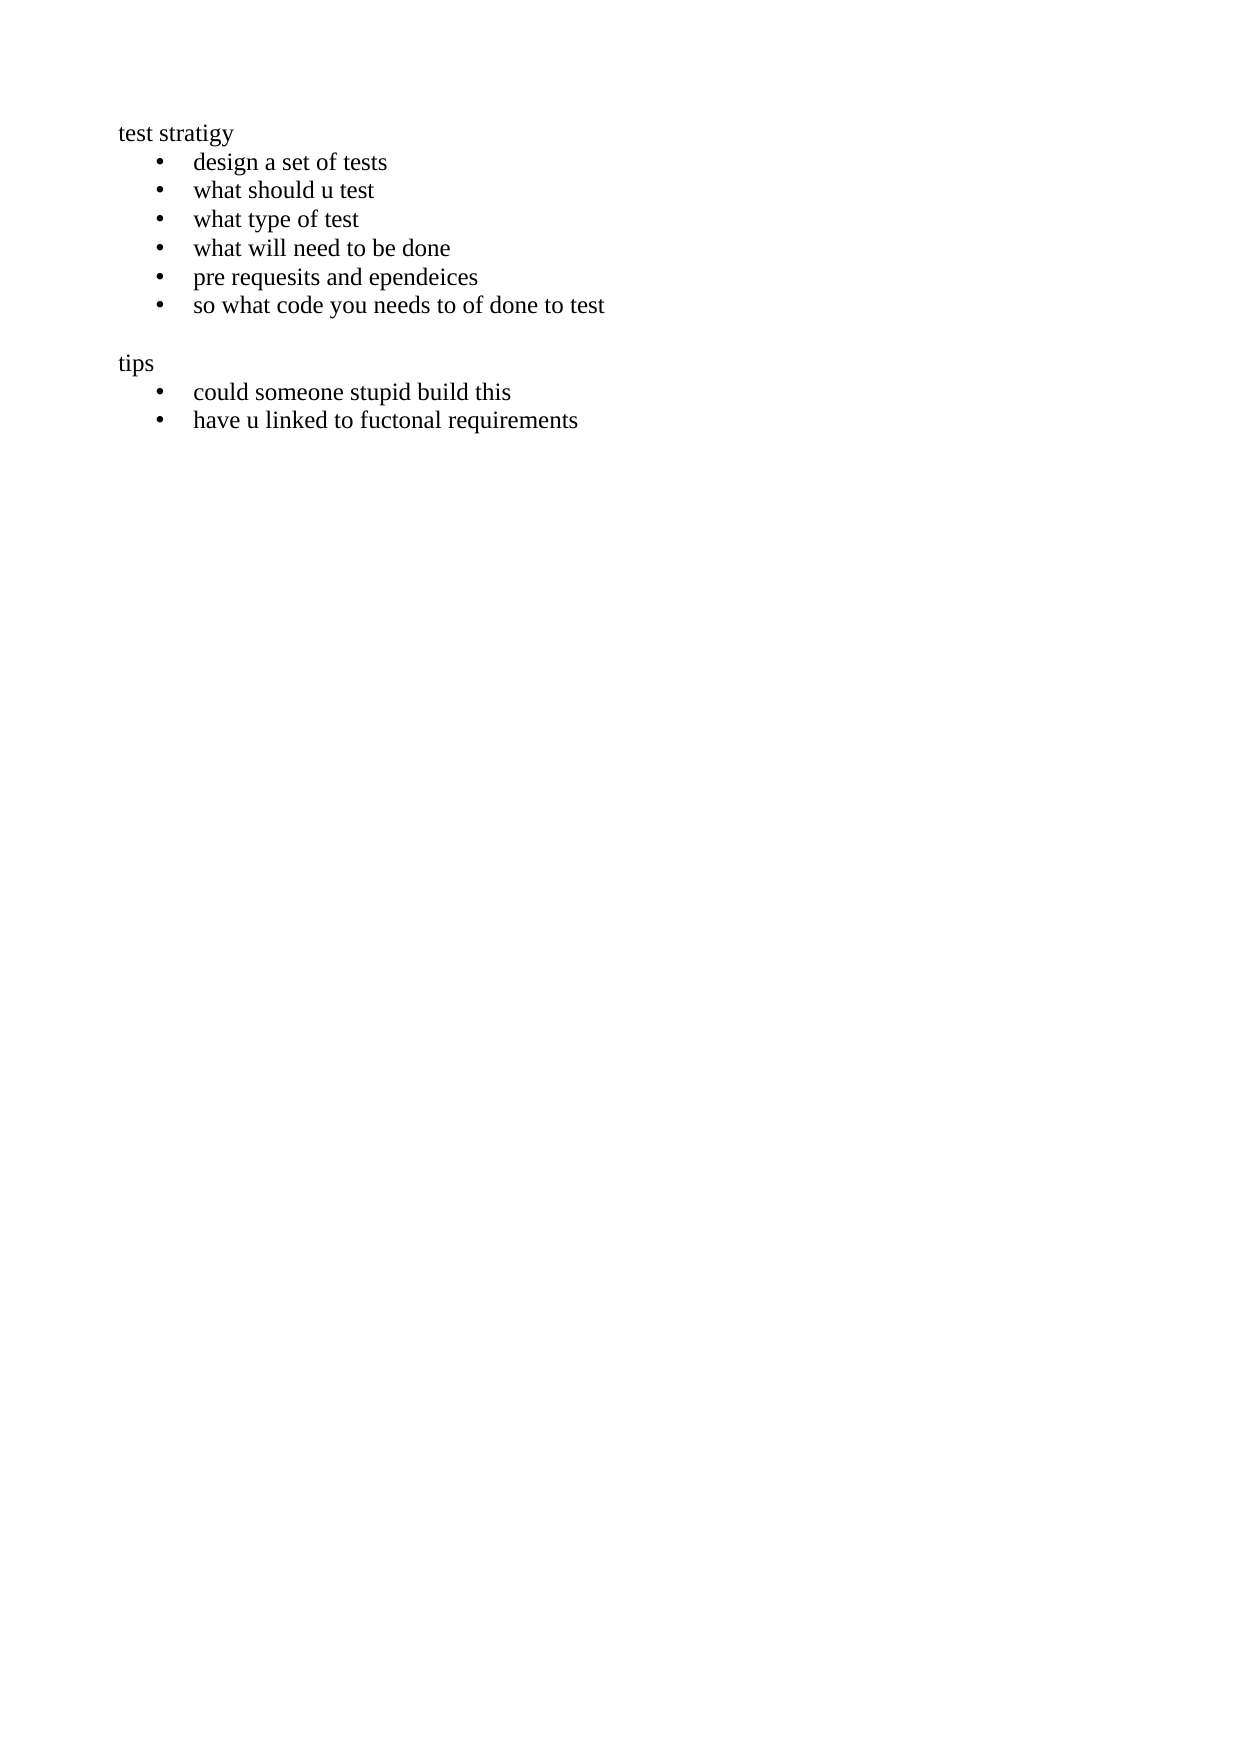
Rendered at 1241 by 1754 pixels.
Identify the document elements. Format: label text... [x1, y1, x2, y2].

text test stratigy [118, 118, 1122, 147]
list what should u test [156, 176, 1122, 204]
list have u linked to fuctonal requirements [156, 406, 1122, 434]
list pre requesits and ependeices [156, 262, 1122, 291]
list so what code you needs to of done to test [156, 291, 1122, 319]
list design a set of tests [156, 147, 1122, 176]
list what type of test [156, 204, 1122, 233]
list could someone stupid build this [156, 377, 1122, 406]
text tips [118, 348, 1122, 377]
list what will need to be done [156, 233, 1122, 262]
